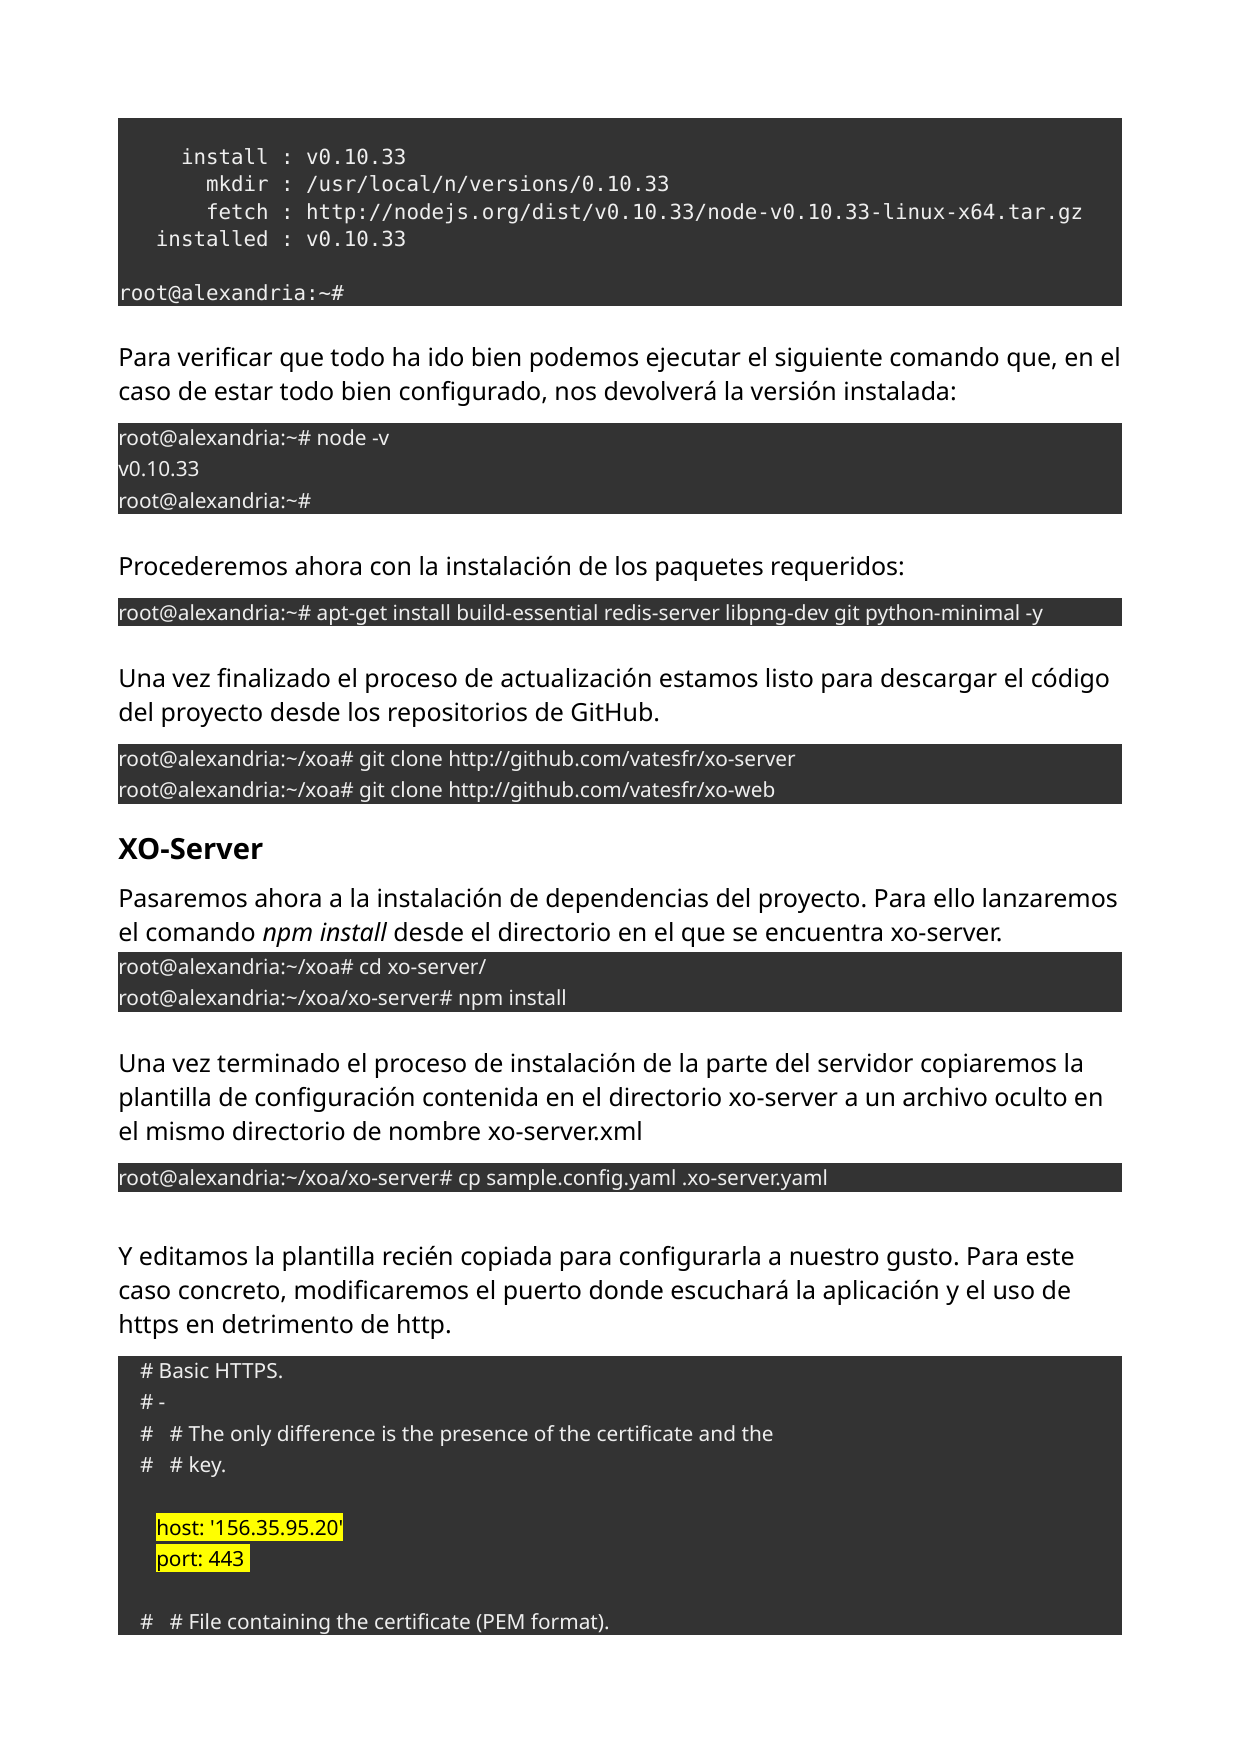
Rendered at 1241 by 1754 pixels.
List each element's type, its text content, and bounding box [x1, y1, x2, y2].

text root@alexandria:~# node -v [118, 423, 1122, 452]
text # Basic HTTPS. [118, 1356, 1122, 1384]
text root@alexandria:~/xoa/xo-server# cp sample.config.yaml .xo-server.yaml [118, 1163, 1122, 1192]
text root@alexandria:~# apt-get install build-essential redis-server libpng-dev git python-minimal -y [118, 598, 1122, 626]
text install : v0.10.33 [118, 145, 1122, 169]
text root@alexandria:~# [118, 486, 1122, 514]
text Y editamos la plantilla recién copiada para configurarla a nuestro gusto. Para este caso concreto, modificaremos el puerto donde escuchará la aplicación y el uso de https en detrimento de http. [118, 1238, 1122, 1341]
text installed : v0.10.33 [118, 227, 1122, 251]
subtitle XO-Server [118, 829, 1122, 868]
text # - [118, 1387, 1122, 1416]
text # # File containing the certificate (PEM format). [118, 1607, 1122, 1635]
text root@alexandria:~/xoa# git clone http://github.com/vatesfr/xo-server [118, 744, 1122, 772]
text Una vez finalizado el proceso de actualización estamos listo para descargar el código del proyecto desde los repositorios de GitHub. [118, 660, 1122, 728]
text Para verificar que todo ha ido bien podemos ejecutar el siguiente comando que, en el caso de estar todo bien configurado, nos devolverá la versión instalada: [118, 339, 1122, 408]
text root@alexandria:~/xoa/xo-server# npm install [118, 983, 1122, 1012]
text host: '156.35.95.20' [118, 1513, 1122, 1541]
text Procederemos ahora con la instalación de los paquetes requeridos: [118, 548, 1122, 582]
text v0.10.33 [118, 454, 1122, 483]
text Una vez terminado el proceso de instalación de la parte del servidor copiaremos la plantilla de configuración contenida en el directorio xo-server a un archivo oculto en el mismo directorio de nombre xo-server.xml [118, 1046, 1122, 1148]
text root@alexandria:~# [118, 281, 1122, 306]
text # # The only difference is the presence of the certificate and the [118, 1419, 1122, 1447]
text # # key. [118, 1450, 1122, 1478]
text fetch : http://nodejs.org/dist/v0.10.33/node-v0.10.33-linux-x64.tar.gz [118, 200, 1122, 224]
text Pasaremos ahora a la instalación de dependencias del proyecto. Para ello lanzaremos el comando npm install desde el directorio en el que se encuentra xo-server. [118, 881, 1122, 949]
text root@alexandria:~/xoa# git clone http://github.com/vatesfr/xo-web [118, 775, 1122, 804]
text mkdir : /usr/local/n/versions/0.10.33 [118, 172, 1122, 197]
text root@alexandria:~/xoa# cd xo-server/ [118, 952, 1122, 980]
text port: 443 [118, 1544, 1122, 1572]
